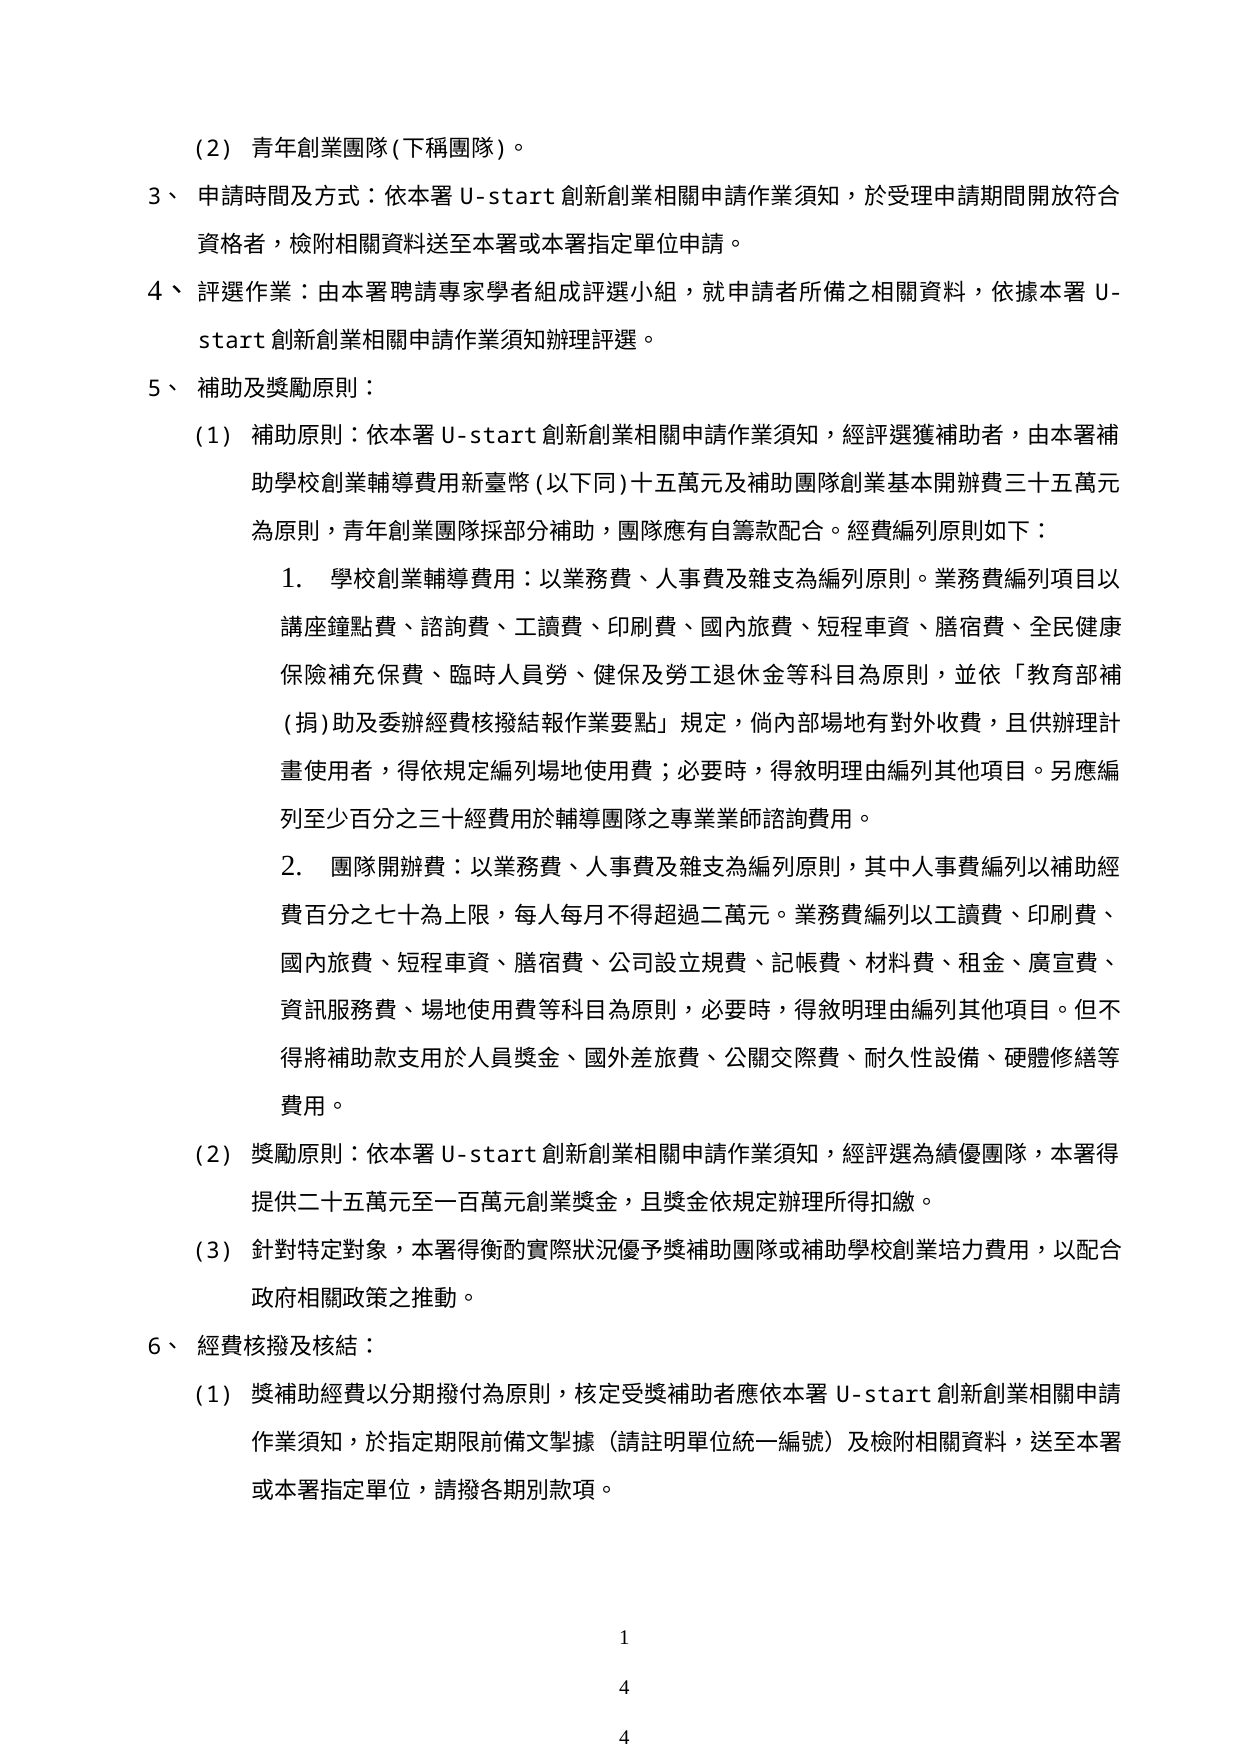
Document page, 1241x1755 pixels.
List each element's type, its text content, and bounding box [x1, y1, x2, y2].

list 補助原則：依本署U-start創新創業相關申請作業須知，經評選獲補助者，由本署補助學校創業輔導費用新臺幣(以下同)十五萬元及補助團隊創業基本開辦費三十五萬元為原則，青年創業團隊採部分補助，團隊應有自籌款配合。經費編列原則如下： [192, 406, 1122, 549]
list 獎補助經費以分期撥付為原則，核定受獎補助者應依本署U-start創新創業相關申請作業須知，於指定期限前備文掣據（請註明單位統一編號）及檢附相關資料，送至本署或本署指定單位，請撥各期別款項。 [192, 1364, 1122, 1508]
list 青年創業團隊(下稱團隊)。 [192, 118, 1122, 166]
list 團隊開辦費：以業務費、人事費及雜支為編列原則，其中人事費編列以補助經費百分之七十為上限，每人每月不得超過二萬元。業務費編列以工讀費、印刷費、國內旅費、短程車資、膳宿費、公司設立規費、記帳費、材料費、租金、廣宣費、資訊服務費、場地使用費等科目為原則，必要時，得敘明理由編列其他項目。但不得將補助款支用於人員獎金、國外差旅費、公關交際費、耐久性設備、硬體修繕等費用。 [281, 837, 1122, 1124]
list 申請時間及方式：依本署U-start創新創業相關申請作業須知，於受理申請期間開放符合資格者，檢附相關資料送至本署或本署指定單位申請。 [147, 166, 1122, 262]
list 經費核撥及核結： [147, 1316, 1122, 1364]
list 獎勵原則：依本署U-start創新創業相關申請作業須知，經評選為績優團隊，本署得提供二十五萬元至一百萬元創業獎金，且獎金依規定辦理所得扣繳。 [192, 1124, 1122, 1220]
list 評選作業：由本署聘請專家學者組成評選小組，就申請者所備之相關資料，依據本署U-start創新創業相關申請作業須知辦理評選。 [147, 262, 1122, 358]
list 學校創業輔導費用：以業務費、人事費及雜支為編列原則。業務費編列項目以講座鐘點費、諮詢費、工讀費、印刷費、國內旅費、短程車資、膳宿費、全民健康保險補充保費、臨時人員勞、健保及勞工退休金等科目為原則，並依「教育部補(捐)助及委辦經費核撥結報作業要點」規定，倘內部場地有對外收費，且供辦理計畫使用者，得依規定編列場地使用費；必要時，得敘明理由編列其他項目。另應編列至少百分之三十經費用於輔導團隊之專業業師諮詢費用。 [281, 549, 1122, 837]
list 補助及獎勵原則： [147, 358, 1122, 406]
list 針對特定對象，本署得衡酌實際狀況優予獎補助團隊或補助學校創業培力費用，以配合政府相關政策之推動。 [192, 1220, 1122, 1316]
